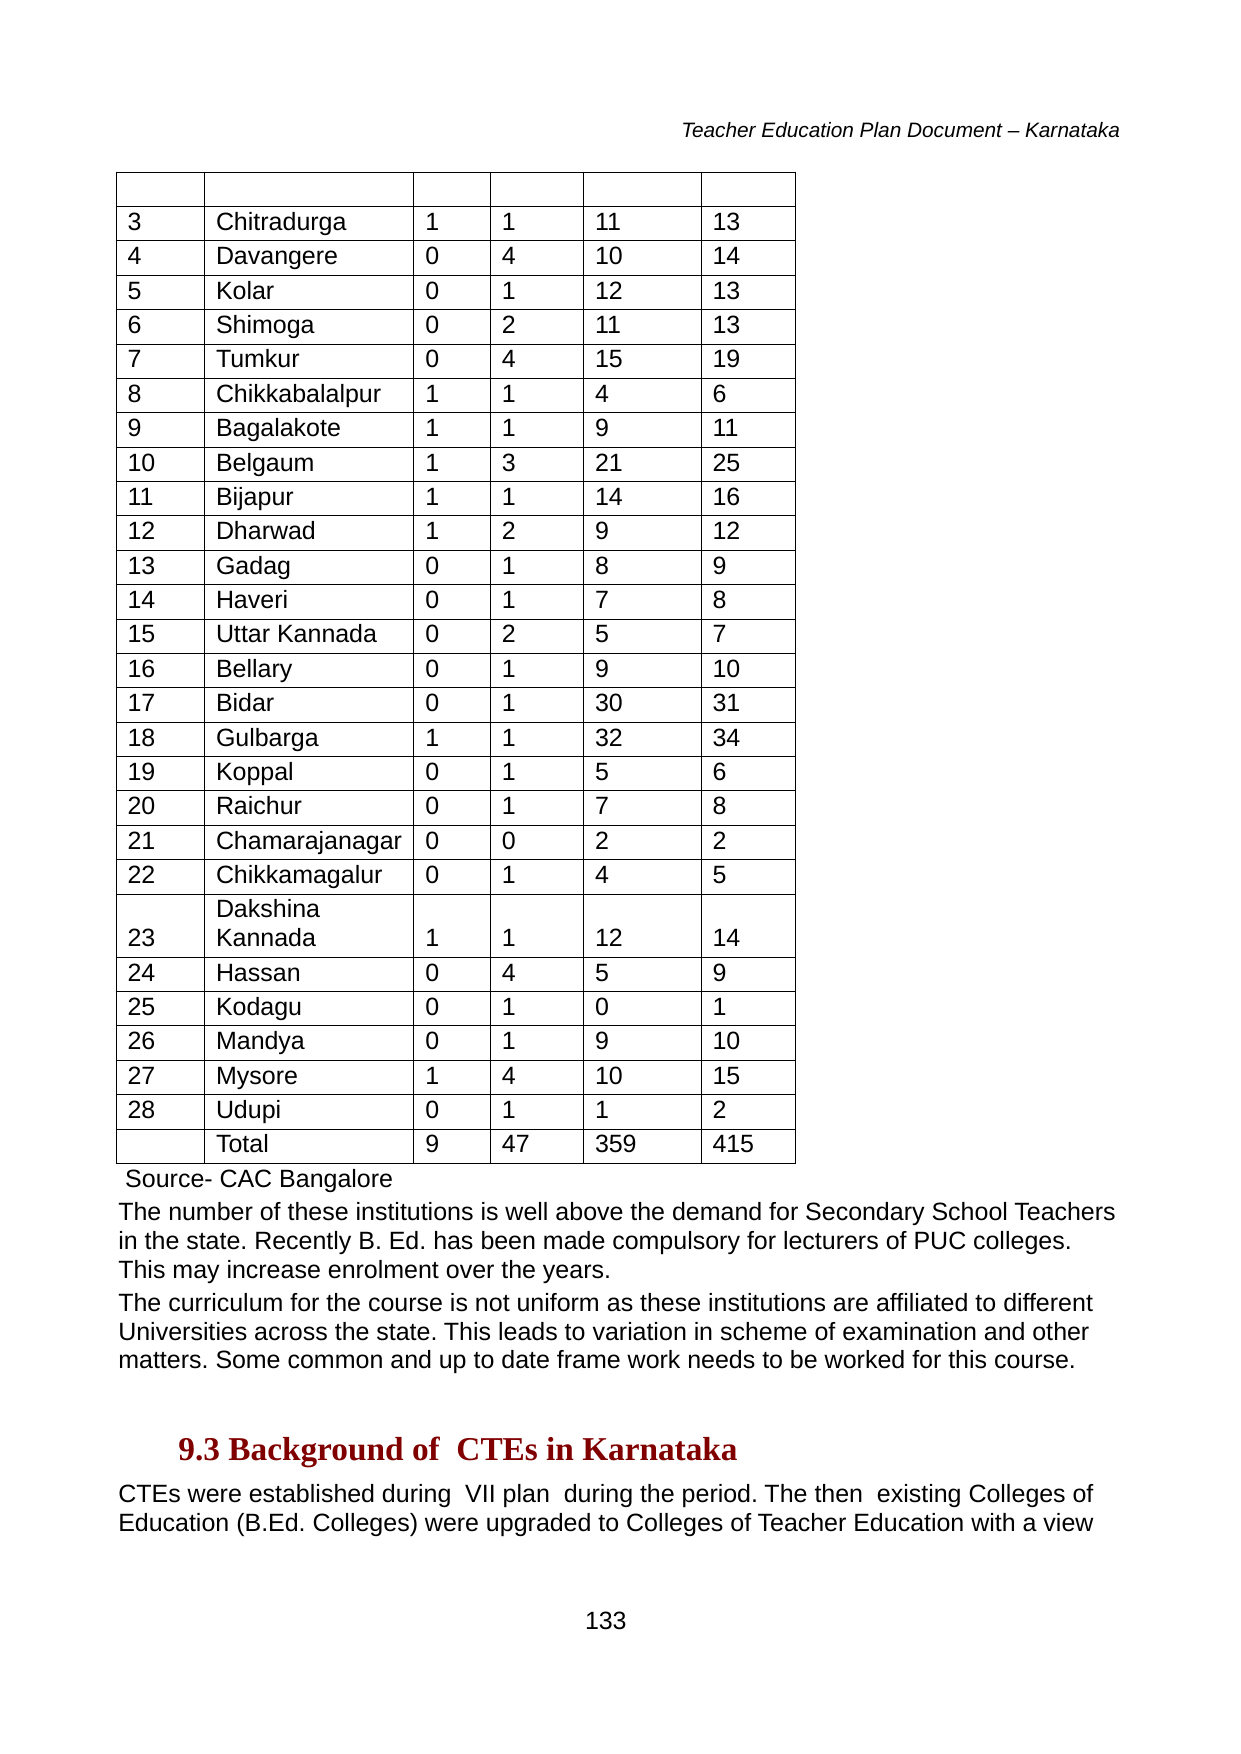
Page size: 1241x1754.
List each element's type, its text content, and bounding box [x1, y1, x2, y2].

table_cell 1 [491, 723, 583, 756]
table_cell 1 [414, 413, 490, 447]
table_cell 9 [414, 1130, 490, 1163]
table_cell Shimoga [205, 310, 413, 343]
table_cell 1 [491, 860, 583, 893]
table_cell 23 [117, 895, 204, 957]
table_cell 0 [414, 958, 490, 991]
table_cell 2 [584, 826, 701, 859]
table_cell 20 [117, 791, 204, 825]
table_cell 9 [702, 958, 795, 991]
table_cell 2 [491, 310, 583, 343]
table_cell Mandya [205, 1026, 413, 1060]
table_cell Dakshina Kannada [205, 895, 413, 957]
table_cell 9 [584, 413, 701, 447]
table_cell 1 [414, 895, 490, 957]
table_cell 14 [702, 241, 795, 275]
table_cell 13 [117, 551, 204, 584]
table_cell 0 [414, 860, 490, 893]
text CTEs were established during VII plan during the period. The then existing Colleges of Education (B.Ed. Colleges) were upgraded to Colleges of Teacher Education with a view [118, 1479, 1122, 1537]
table_cell 10 [584, 241, 701, 275]
table_cell 5 [584, 757, 701, 790]
text The curriculum for the course is not uniform as these institutions are affiliated to different Universities across the state. This leads to variation in scheme of examination and other matters. Some common and up to date frame work needs to be worked for this course. [118, 1288, 1122, 1374]
table_cell 0 [414, 1026, 490, 1060]
table_cell 25 [702, 448, 795, 481]
table_cell 9 [584, 654, 701, 687]
table_cell 7 [702, 620, 795, 653]
table_cell 359 [584, 1130, 701, 1163]
table_cell 21 [584, 448, 701, 481]
table_cell 8 [702, 585, 795, 618]
table_cell 6 [702, 379, 795, 412]
table_cell [205, 173, 413, 206]
table_cell 0 [414, 757, 490, 790]
table_cell 14 [702, 895, 795, 957]
table_cell 4 [117, 241, 204, 275]
table_cell 2 [491, 516, 583, 550]
table_cell 4 [491, 1061, 583, 1094]
table_cell 22 [117, 860, 204, 893]
table_cell 1 [491, 379, 583, 412]
table_cell 13 [702, 310, 795, 343]
table_cell [117, 1130, 204, 1163]
table_cell 7 [584, 791, 701, 825]
table_cell 11 [702, 413, 795, 447]
table_cell 12 [117, 516, 204, 550]
table_cell Chitradurga [205, 207, 413, 240]
table_cell Bellary [205, 654, 413, 687]
text The number of these institutions is well above the demand for Secondary School Teachers in the state. Recently B. Ed. has been made compulsory for lecturers of PUC colleges. This may increase enrolment over the years. [118, 1197, 1122, 1283]
table_cell 5 [584, 620, 701, 653]
table_cell 47 [491, 1130, 583, 1163]
table_cell 0 [414, 1095, 490, 1128]
table_cell 3 [117, 207, 204, 240]
table_cell 0 [414, 310, 490, 343]
table_cell [584, 173, 701, 206]
table_cell 1 [491, 688, 583, 722]
table_cell 4 [491, 958, 583, 991]
table_cell Mysore [205, 1061, 413, 1094]
table_cell 32 [584, 723, 701, 756]
table_cell 24 [117, 958, 204, 991]
table_cell Bidar [205, 688, 413, 722]
table_cell 27 [117, 1061, 204, 1094]
table_cell 1 [491, 585, 583, 618]
table_cell 1 [414, 207, 490, 240]
table_cell 10 [702, 654, 795, 687]
table_cell 4 [584, 379, 701, 412]
table_cell 18 [117, 723, 204, 756]
table_cell 1 [491, 207, 583, 240]
table_cell 5 [584, 958, 701, 991]
table_cell 1 [584, 1095, 701, 1128]
table_cell 0 [414, 791, 490, 825]
table_cell 14 [117, 585, 204, 618]
table_cell [702, 173, 795, 206]
table_cell 5 [117, 276, 204, 309]
table_cell 1 [491, 992, 583, 1025]
table_cell Haveri [205, 585, 413, 618]
table_cell 4 [584, 860, 701, 893]
table_cell 6 [702, 757, 795, 790]
table_cell Uttar Kannada [205, 620, 413, 653]
table_cell 13 [702, 276, 795, 309]
table_cell 1 [491, 413, 583, 447]
table_cell 10 [702, 1026, 795, 1060]
table_cell 1 [491, 1095, 583, 1128]
table_cell 16 [117, 654, 204, 687]
table_cell 7 [584, 585, 701, 618]
table_cell Total [205, 1130, 413, 1163]
table_cell Koppal [205, 757, 413, 790]
table_cell 9 [584, 1026, 701, 1060]
table_cell Gulbarga [205, 723, 413, 756]
table_cell 6 [117, 310, 204, 343]
table_cell 1 [491, 757, 583, 790]
table_cell 15 [702, 1061, 795, 1094]
table_cell Chamarajanagar [205, 826, 413, 859]
table_cell 11 [584, 207, 701, 240]
table_cell 17 [117, 688, 204, 722]
table_cell 25 [117, 992, 204, 1025]
table_cell 1 [414, 723, 490, 756]
table_cell 2 [491, 620, 583, 653]
table_cell 0 [414, 688, 490, 722]
table_cell Gadag [205, 551, 413, 584]
table_cell 1 [491, 482, 583, 515]
table_cell 0 [491, 826, 583, 859]
table_cell Dharwad [205, 516, 413, 550]
table_cell 9 [584, 516, 701, 550]
table_cell 0 [584, 992, 701, 1025]
table_cell Bagalakote [205, 413, 413, 447]
table_cell 1 [414, 379, 490, 412]
table_cell 1 [491, 276, 583, 309]
table_cell 12 [584, 276, 701, 309]
table_cell 0 [414, 826, 490, 859]
table_cell 0 [414, 585, 490, 618]
table_cell 0 [414, 241, 490, 275]
table_cell 1 [702, 992, 795, 1025]
table_cell Chikkamagalur [205, 860, 413, 893]
table_cell Raichur [205, 791, 413, 825]
table_cell [491, 173, 583, 206]
table_cell 415 [702, 1130, 795, 1163]
table_cell 5 [702, 860, 795, 893]
table_cell Bijapur [205, 482, 413, 515]
text Source- CAC Bangalore [118, 1164, 1122, 1193]
table_cell 0 [414, 345, 490, 378]
table_cell Tumkur [205, 345, 413, 378]
table_cell Udupi [205, 1095, 413, 1128]
table_cell Davangere [205, 241, 413, 275]
table_cell [117, 173, 204, 206]
subtitle 9.3 Background of CTEs in Karnataka [118, 1429, 1122, 1467]
table_cell 11 [117, 482, 204, 515]
table_cell 2 [702, 1095, 795, 1128]
table_cell 26 [117, 1026, 204, 1060]
table_cell 21 [117, 826, 204, 859]
table_cell 1 [491, 1026, 583, 1060]
table_cell 10 [117, 448, 204, 481]
table_cell 13 [702, 207, 795, 240]
table_cell 0 [414, 620, 490, 653]
table_cell 3 [491, 448, 583, 481]
table_cell 0 [414, 992, 490, 1025]
table_cell 31 [702, 688, 795, 722]
table_cell 19 [702, 345, 795, 378]
table_cell 1 [491, 895, 583, 957]
table_cell 10 [584, 1061, 701, 1094]
table_cell 15 [117, 620, 204, 653]
table_cell 12 [702, 516, 795, 550]
table_cell 19 [117, 757, 204, 790]
table_cell 8 [117, 379, 204, 412]
table_cell 0 [414, 551, 490, 584]
table_cell 1 [414, 448, 490, 481]
table_cell Kolar [205, 276, 413, 309]
table_cell 2 [702, 826, 795, 859]
table_cell 28 [117, 1095, 204, 1128]
table_cell 1 [491, 551, 583, 584]
table_cell 4 [491, 345, 583, 378]
table_cell Chikkabalalpur [205, 379, 413, 412]
table_cell 1 [414, 482, 490, 515]
table_cell 7 [117, 345, 204, 378]
table_cell 11 [584, 310, 701, 343]
table_cell 14 [584, 482, 701, 515]
table_cell Belgaum [205, 448, 413, 481]
table_cell 0 [414, 654, 490, 687]
table_cell 34 [702, 723, 795, 756]
table_cell 1 [414, 516, 490, 550]
table_cell 12 [584, 895, 701, 957]
table_cell 0 [414, 276, 490, 309]
table_cell 30 [584, 688, 701, 722]
table_cell 1 [414, 1061, 490, 1094]
table_cell 9 [702, 551, 795, 584]
table_cell 15 [584, 345, 701, 378]
table_cell 1 [491, 791, 583, 825]
table_cell 1 [491, 654, 583, 687]
table_cell 8 [584, 551, 701, 584]
table_cell Hassan [205, 958, 413, 991]
table_cell 8 [702, 791, 795, 825]
table_cell Kodagu [205, 992, 413, 1025]
table_cell 16 [702, 482, 795, 515]
table_cell 9 [117, 413, 204, 447]
table_cell 4 [491, 241, 583, 275]
table_cell [414, 173, 490, 206]
